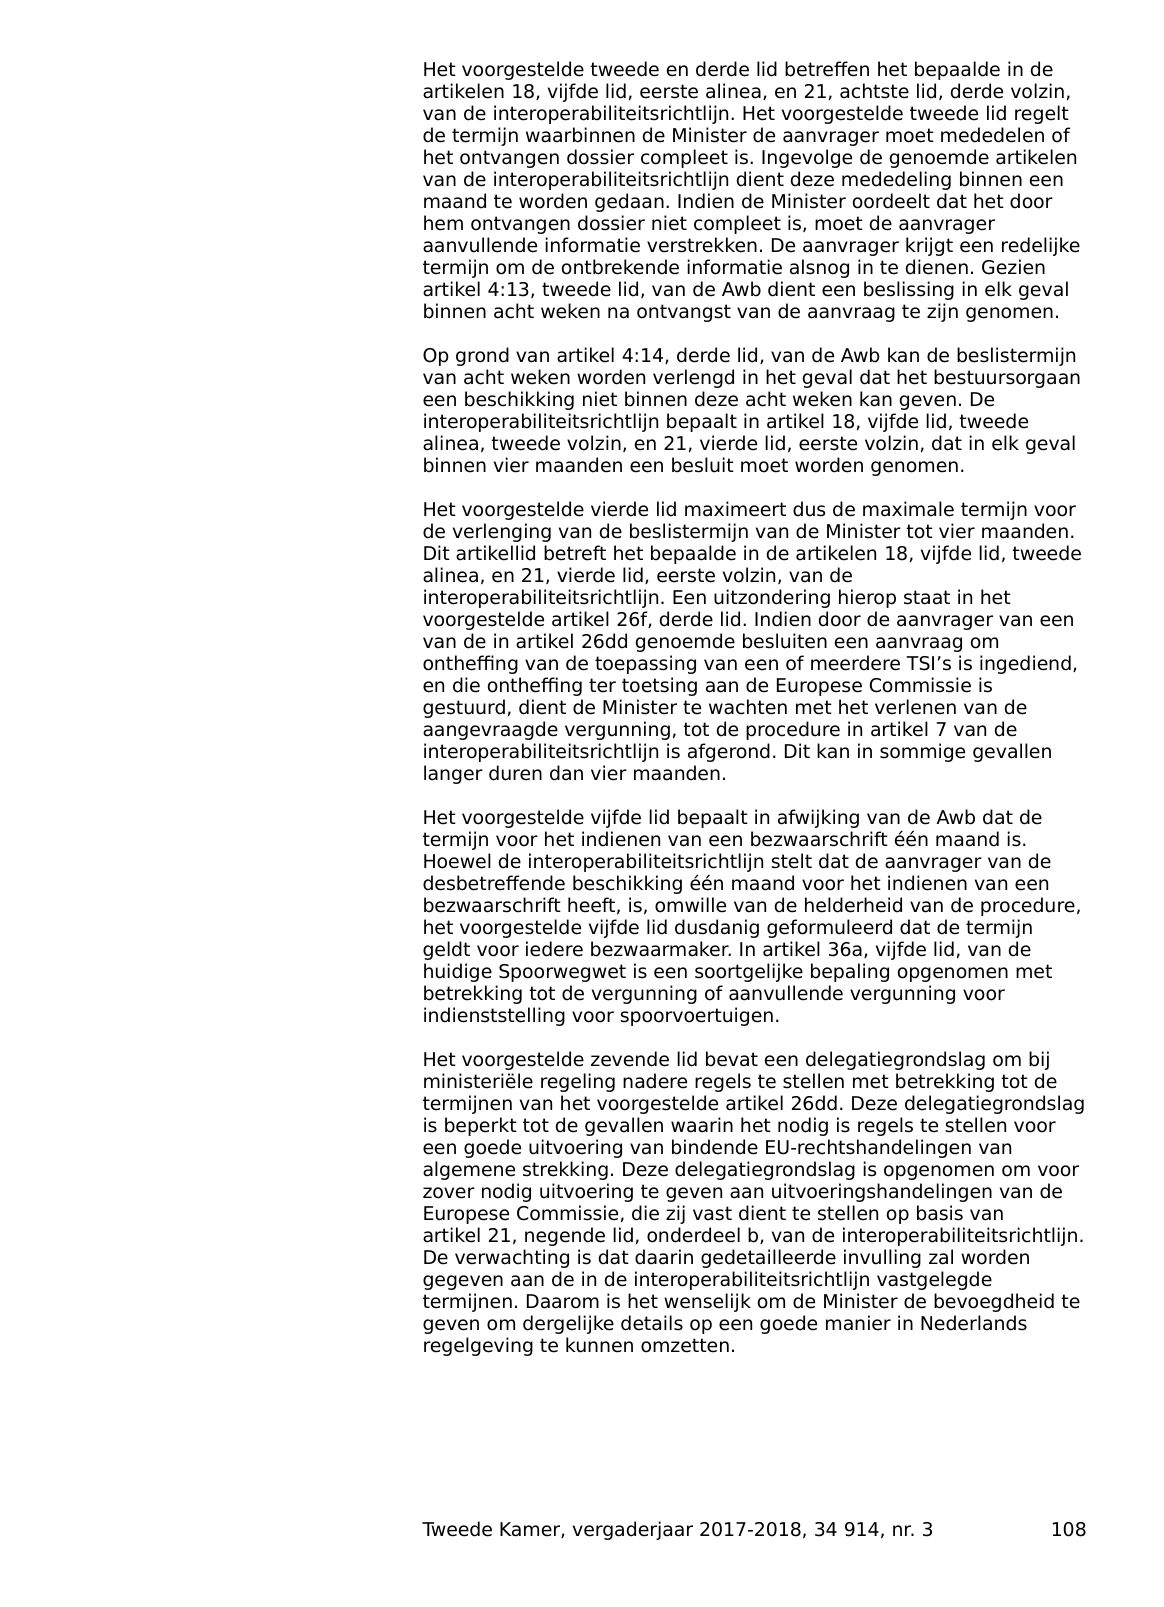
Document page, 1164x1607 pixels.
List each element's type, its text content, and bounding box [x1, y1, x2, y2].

text Op grond van artikel 4:14, derde lid, van de Awb kan de beslistermijn van acht weken worden verlengd in het geval dat het bestuursorgaan een beschikking niet binnen deze acht weken kan geven. De interoperabiliteitsrichtlijn bepaalt in artikel 18, vijfde lid, tweede alinea, tweede volzin, en 21, vierde lid, eerste volzin, dat in elk geval binnen vier maanden een besluit moet worden genomen. [422, 345, 1087, 477]
text Het voorgestelde vijfde lid bepaalt in afwijking van de Awb dat de termijn voor het indienen van een bezwaarschrift één maand is. Hoewel de interoperabiliteitsrichtlijn stelt dat de aanvrager van de desbetreffende beschikking één maand voor het indienen van een bezwaarschrift heeft, is, omwille van de helderheid van de procedure, het voorgestelde vijfde lid dusdanig geformuleerd dat de termijn geldt voor iedere bezwaarmaker. In artikel 36a, vijfde lid, van de huidige Spoorwegwet is een soortgelijke bepaling opgenomen met betrekking tot de vergunning of aanvullende vergunning voor indienststelling voor spoorvoertuigen. [422, 807, 1087, 1027]
text Het voorgestelde zevende lid bevat een delegatiegrondslag om bij ministeriële regeling nadere regels te stellen met betrekking tot de termijnen van het voorgestelde artikel 26dd. Deze delegatiegrondslag is beperkt tot de gevallen waarin het nodig is regels te stellen voor een goede uitvoering van bindende EU-rechtshandelingen van algemene strekking. Deze delegatiegrondslag is opgenomen om voor zover nodig uitvoering te geven aan uitvoeringshandelingen van de Europese Commissie, die zij vast dient te stellen op basis van artikel 21, negende lid, onderdeel b, van de interoperabiliteitsrichtlijn. De verwachting is dat daarin gedetailleerde invulling zal worden gegeven aan de in de interoperabiliteitsrichtlijn vastgelegde termijnen. Daarom is het wenselijk om de Minister de bevoegdheid te geven om dergelijke details op een goede manier in Nederlands regelgeving te kunnen omzetten. [422, 1049, 1087, 1357]
text Het voorgestelde tweede en derde lid betreffen het bepaalde in de artikelen 18, vijfde lid, eerste alinea, en 21, achtste lid, derde volzin, van de interoperabiliteitsrichtlijn. Het voorgestelde tweede lid regelt de termijn waarbinnen de Minister de aanvrager moet mededelen of het ontvangen dossier compleet is. Ingevolge de genoemde artikelen van de interoperabiliteitsrichtlijn dient deze mededeling binnen een maand te worden gedaan. Indien de Minister oordeelt dat het door hem ontvangen dossier niet compleet is, moet de aanvrager aanvullende informatie verstrekken. De aanvrager krijgt een redelijke termijn om de ontbrekende informatie alsnog in te dienen. Gezien artikel 4:13, tweede lid, van de Awb dient een beslissing in elk geval binnen acht weken na ontvangst van de aanvraag te zijn genomen. [422, 59, 1087, 323]
text Het voorgestelde vierde lid maximeert dus de maximale termijn voor de verlenging van de beslistermijn van de Minister tot vier maanden. Dit artikellid betreft het bepaalde in de artikelen 18, vijfde lid, tweede alinea, en 21, vierde lid, eerste volzin, van de interoperabiliteitsrichtlijn. Een uitzondering hierop staat in het voorgestelde artikel 26f, derde lid. Indien door de aanvrager van een van de in artikel 26dd genoemde besluiten een aanvraag om ontheffing van de toepassing van een of meerdere TSI’s is ingediend, en die ontheffing ter toetsing aan de Europese Commissie is gestuurd, dient de Minister te wachten met het verlenen van de aangevraagde vergunning, tot de procedure in artikel 7 van de interoperabiliteitsrichtlijn is afgerond. Dit kan in sommige gevallen langer duren dan vier maanden. [422, 499, 1087, 785]
